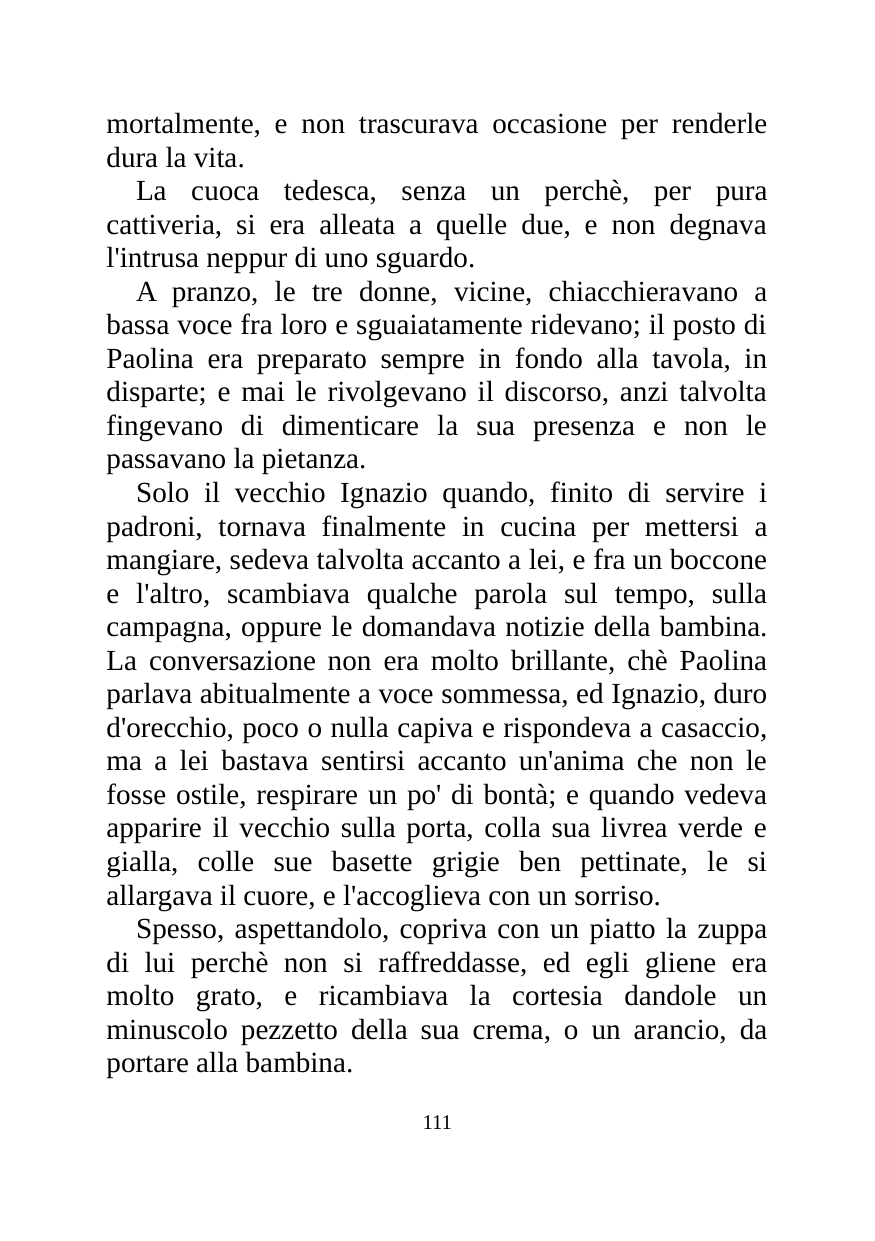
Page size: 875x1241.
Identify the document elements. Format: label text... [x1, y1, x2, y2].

text A pranzo, le tre donne, vicine, chiacchieravano a bassa voce fra loro e sguaiatamente ridevano; il posto di Paolina era preparato sempre in fondo alla tavola, in disparte; e mai le rivolgevano il discorso, anzi talvolta fingevano di dimenticare la sua presenza e non le passavano la pietanza. [106, 274, 768, 475]
text Spesso, aspettandolo, copriva con un piatto la zuppa di lui perchè non si raffreddasse, ed egli gliene era molto grato, e ricambiava la cortesia dandole un minuscolo pezzetto della sua crema, o un arancio, da portare alla bambina. [106, 911, 768, 1079]
text La cuoca tedesca, senza un perchè, per pura cattiveria, si era alleata a quelle due, e non degnava l'intrusa neppur di uno sguardo. [106, 173, 768, 274]
text mortalmente, e non trascurava occasione per renderle dura la vita. [106, 106, 768, 173]
text Solo il vecchio Ignazio quando, finito di servire i padroni, tornava finalmente in cucina per mettersi a mangiare, sedeva talvolta accanto a lei, e fra un boccone e l'altro, scambiava qualche parola sul tempo, sulla campagna, oppure le domandava notizie della bambina. La conversazione non era molto brillante, chè Paolina parlava abitualmente a voce sommessa, ed Ignazio, duro d'orecchio, poco o nulla capiva e rispondeva a casaccio, ma a lei bastava sentirsi accanto un'anima che non le fosse ostile, respirare un po' di bontà; e quando vedeva apparire il vecchio sulla porta, colla sua livrea verde e gialla, colle sue basette grigie ben pettinate, le si allargava il cuore, e l'accoglieva con un sorriso. [106, 475, 768, 911]
